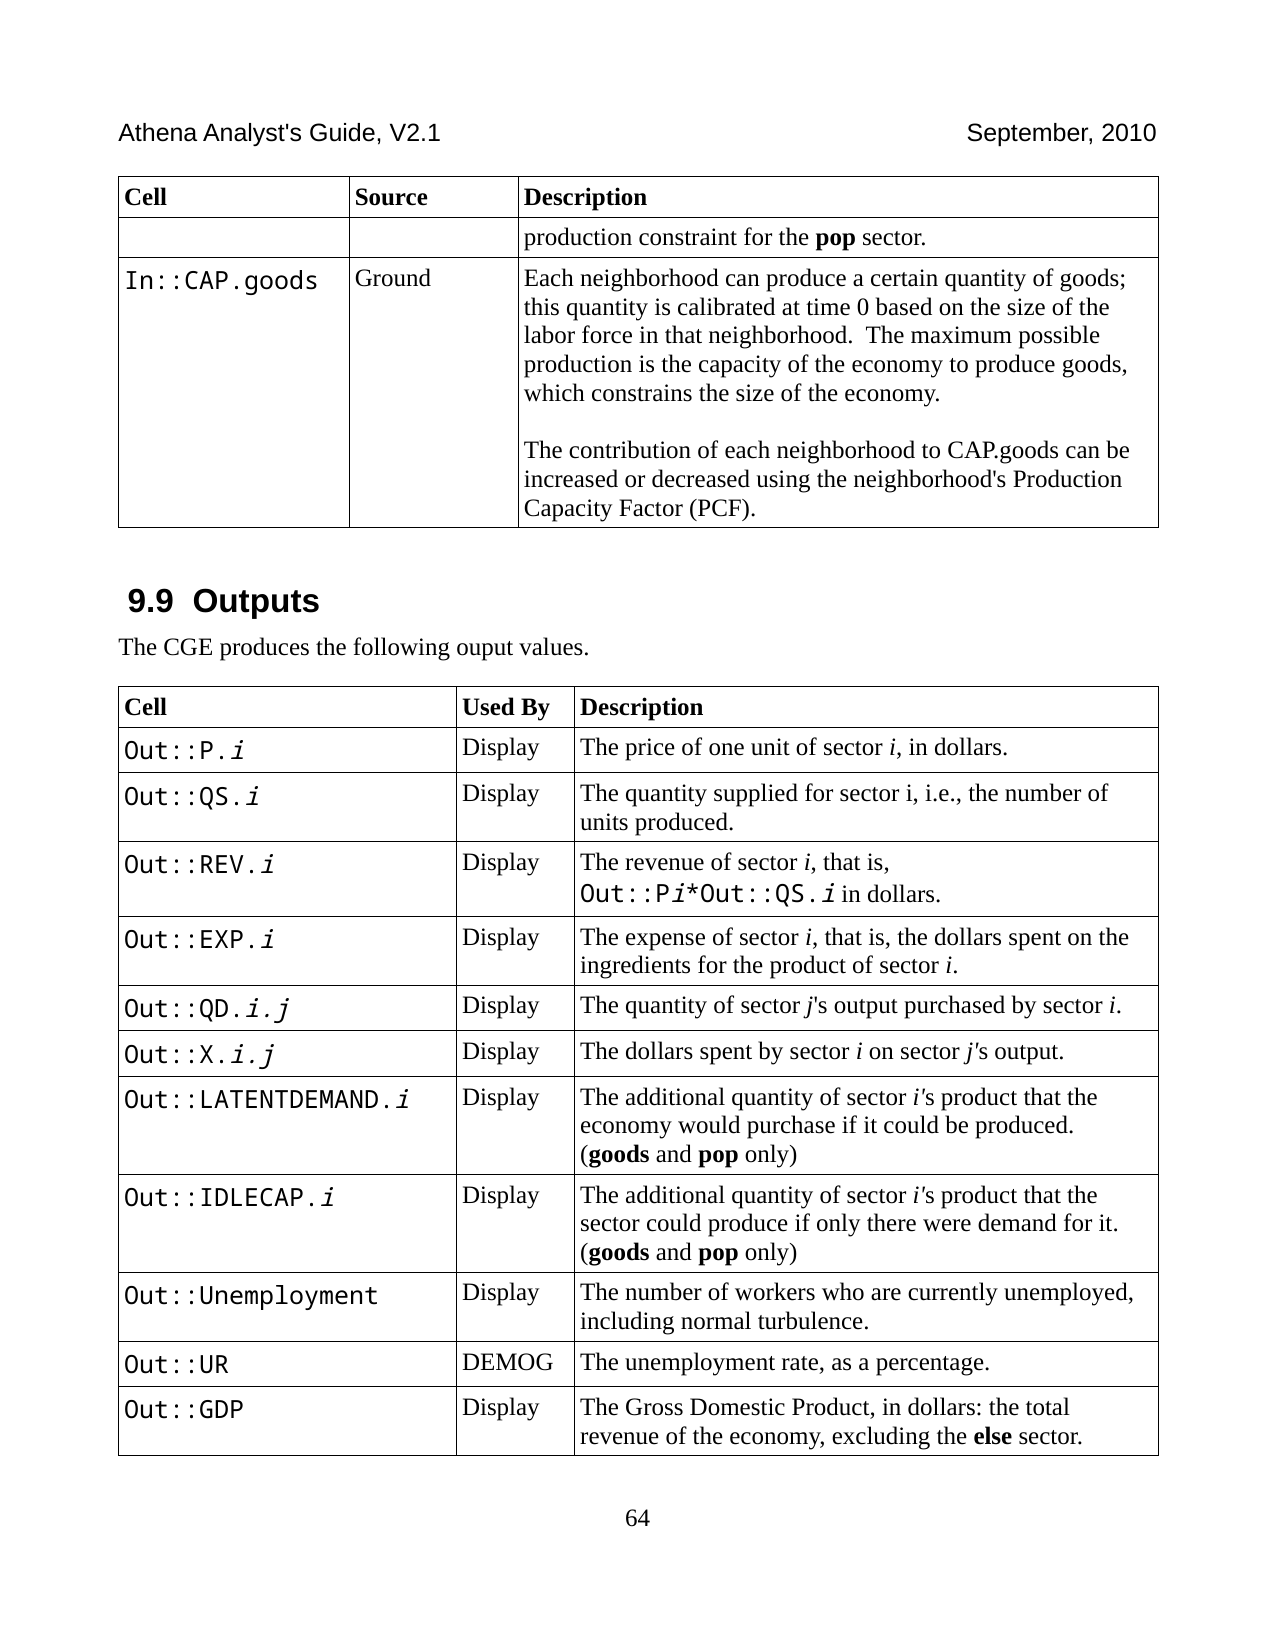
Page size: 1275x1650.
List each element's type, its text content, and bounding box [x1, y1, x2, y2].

table_cell Display [457, 917, 574, 985]
table_cell Out::GDP [119, 1387, 456, 1455]
table_cell The quantity supplied for sector i, i.e., the number of units produced. [575, 773, 1158, 841]
table_header Description [575, 687, 1158, 727]
table_cell The price of one unit of sector i, in dollars. [575, 728, 1158, 772]
table_cell Display [457, 1031, 574, 1076]
table_cell Display [457, 773, 574, 841]
table_header Cell [119, 687, 456, 727]
table_cell Out::EXP.i [119, 917, 456, 985]
text The CGE produces the following ouput values. [118, 632, 1157, 661]
table_cell Display [457, 1273, 574, 1341]
table_cell The revenue of sector i, that is, Out::Pi*Out::QS.i in dollars. [575, 842, 1158, 916]
table_header Used By [457, 687, 574, 727]
table_cell The number of workers who are currently unemployed, including normal turbulence. [575, 1273, 1158, 1341]
table_cell The additional quantity of sector i's product that the sector could produce if only there were demand for it. (goods and pop only) [575, 1175, 1158, 1272]
table_cell [350, 218, 518, 257]
table_cell Out::P.i [119, 728, 456, 772]
table_header Source [350, 177, 518, 217]
table_cell The dollars spent by sector i on sector j's output. [575, 1031, 1158, 1076]
table_cell Out::X.i.j [119, 1031, 456, 1076]
table_cell Out::Unemployment [119, 1273, 456, 1341]
table_cell Display [457, 1077, 574, 1174]
table_cell DEMOG [457, 1342, 574, 1386]
table_cell Display [457, 1387, 574, 1455]
table_cell Out::LATENTDEMAND.i [119, 1077, 456, 1174]
table_cell Out::IDLECAP.i [119, 1175, 456, 1272]
table_cell The Gross Domestic Product, in dollars: the total revenue of the economy, excluding the else sector. [575, 1387, 1158, 1455]
table_cell Out::UR [119, 1342, 456, 1386]
table_cell Out::REV.i [119, 842, 456, 916]
table_cell The expense of sector i, that is, the dollars spent on the ingredients for the product of sector i. [575, 917, 1158, 985]
table_cell Display [457, 986, 574, 1030]
table_cell [119, 218, 349, 257]
table_header Cell [119, 177, 349, 217]
table_cell The quantity of sector j's output purchased by sector i. [575, 986, 1158, 1030]
table_cell Display [457, 728, 574, 772]
table_cell Out::QD.i.j [119, 986, 456, 1030]
table_cell Out::QS.i [119, 773, 456, 841]
table_cell The unemployment rate, as a percentage. [575, 1342, 1158, 1386]
table_cell Display [457, 1175, 574, 1272]
table_cell Display [457, 842, 574, 916]
table_cell Each neighborhood can produce a certain quantity of goods; this quantity is calibrated at time 0 based on the size of the labor force in that neighborhood. The maximum possible production is the capacity of the economy to produce goods, which constrains the size of the economy. The contribution of each neighborhood to CAP.goods can be increased or decreased using the neighborhood's Production Capacity Factor (PCF). [519, 258, 1158, 527]
table_cell production constraint for the pop sector. [519, 218, 1158, 257]
table_header Description [519, 177, 1158, 217]
table_cell In::CAP.goods [119, 258, 349, 527]
table_cell Ground [350, 258, 518, 527]
table_cell The additional quantity of sector i's product that the economy would purchase if it could be produced. (goods and pop only) [575, 1077, 1158, 1174]
subtitle Outputs [118, 581, 1157, 619]
